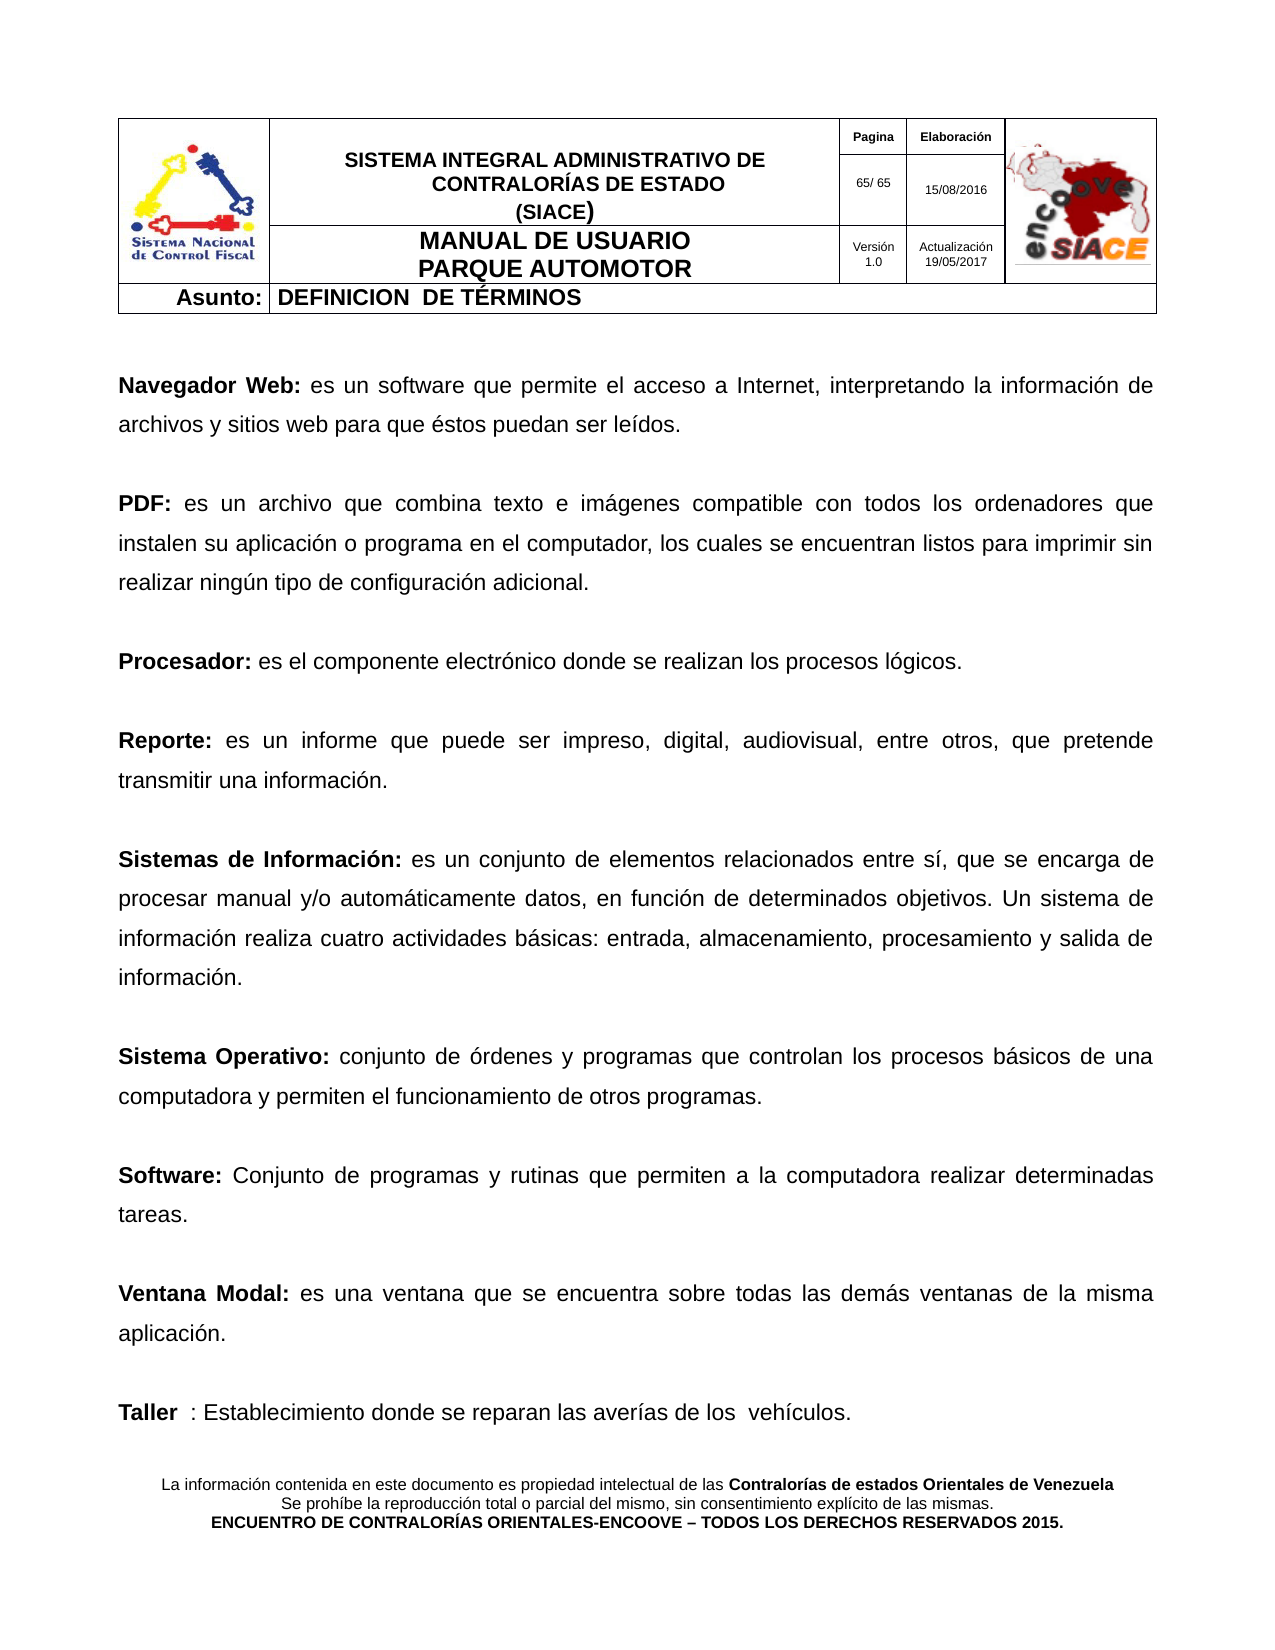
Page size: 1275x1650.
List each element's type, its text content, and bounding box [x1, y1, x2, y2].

text Ventana Modal: es una ventana que se encuentra sobre todas las demás ventanas de la misma aplicación. [118, 1280, 1154, 1346]
text Software: Conjunto de programas y rutinas que permiten a la computadora realizar determinadas tareas. [118, 1162, 1154, 1227]
text Sistemas de Información: es un conjunto de elementos relacionados entre sí, que se encarga de procesar manual y/o automáticamente datos, en función de determinados objetivos. Un sistema de información realiza cuatro actividades básicas: entrada, almacenamiento, procesamiento y salida de información. [118, 846, 1154, 991]
text PDF: es un archivo que combina texto e imágenes compatible con todos los ordenadores que instalen su aplicación o programa en el computador, los cuales se encuentran listos para imprimir sin realizar ningún tipo de configuración adicional. [118, 490, 1154, 596]
text Reporte: es un informe que puede ser impreso, digital, audiovisual, entre otros, que pretende transmitir una información. [118, 727, 1154, 793]
text Navegador Web: es un software que permite el acceso a Internet, interpretando la información de archivos y sitios web para que éstos puedan ser leídos. [118, 372, 1154, 438]
picture [121, 140, 267, 266]
text Taller : Establecimiento donde se reparan las averías de los vehículos. [118, 1398, 1154, 1425]
text Procesador: es el componente electrónico donde se realizan los procesos lógicos. [118, 648, 1154, 675]
text Sistema Operativo: conjunto de órdenes y programas que controlan los procesos básicos de una computadora y permiten el funcionamiento de otros programas. [118, 1043, 1154, 1109]
picture [1006, 140, 1151, 266]
